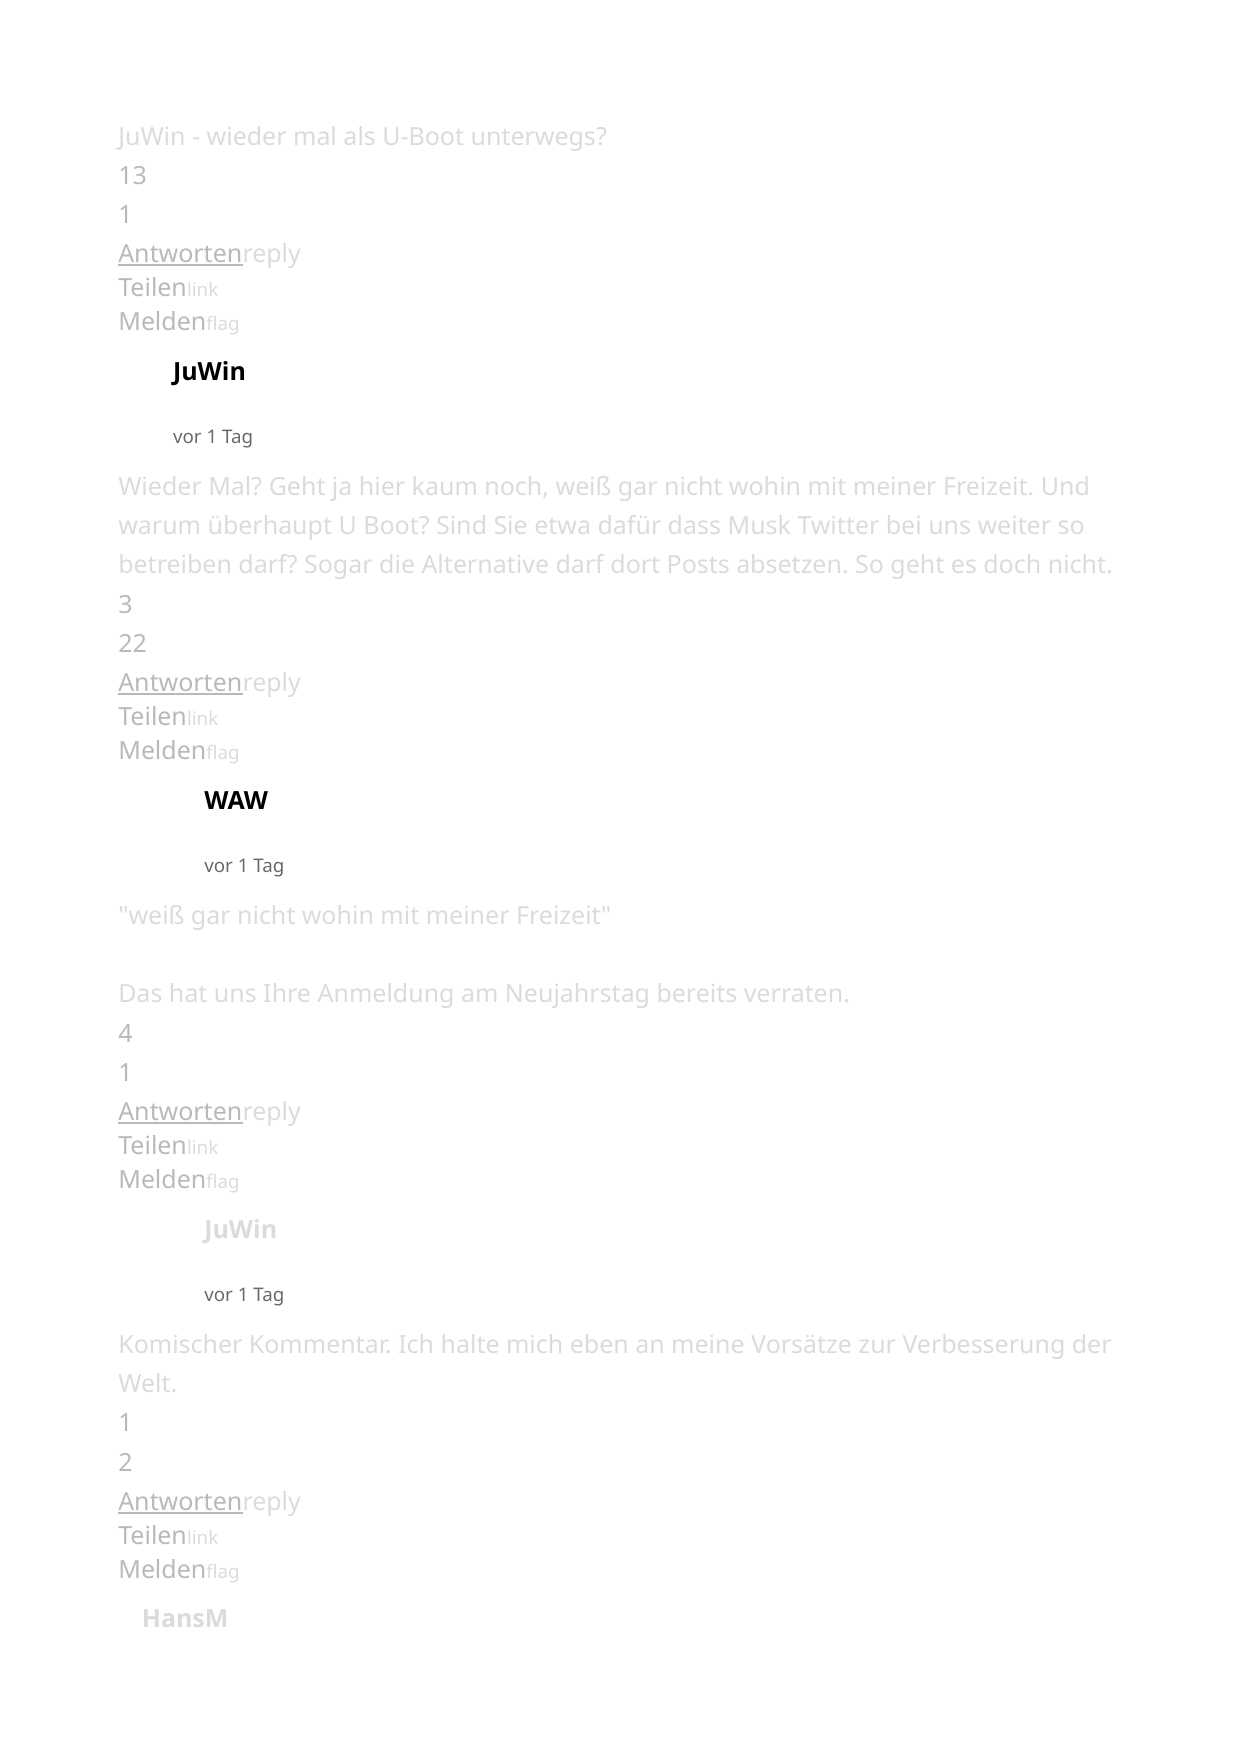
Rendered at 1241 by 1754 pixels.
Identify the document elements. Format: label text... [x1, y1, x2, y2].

text Komischer Kommentar. Ich halte mich eben an meine Vorsätze zur Verbesserung der Welt. [118, 1327, 1122, 1400]
text 1 [118, 1054, 1122, 1088]
text 1 [118, 1405, 1122, 1439]
text vor 1 Tag [204, 1282, 1117, 1307]
text Antwortenreply [118, 236, 1122, 270]
text Teilenlink [118, 270, 1122, 304]
text JuWin [173, 353, 1114, 387]
text Meldenflag [118, 304, 1122, 338]
text 4 [118, 1015, 1122, 1049]
text 1 [118, 196, 1122, 231]
text 2 [118, 1444, 1122, 1478]
text Meldenflag [118, 733, 1122, 767]
text Antwortenreply [118, 1093, 1122, 1128]
text Meldenflag [118, 1162, 1122, 1196]
text vor 1 Tag [173, 424, 1117, 449]
text Teilenlink [118, 699, 1122, 733]
text Antwortenreply [118, 1483, 1122, 1517]
text 22 [118, 625, 1122, 659]
text JuWin [204, 1211, 1114, 1245]
text Antwortenreply [118, 664, 1122, 699]
text "weiß gar nicht wohin mit meiner Freizeit" Das hat uns Ihre Anmeldung am Neujahrstag bereits verraten. [118, 898, 1122, 1010]
text vor 1 Tag [204, 853, 1117, 878]
text 13 [118, 157, 1122, 191]
text Teilenlink [118, 1517, 1122, 1551]
text Teilenlink [118, 1128, 1122, 1162]
text 3 [118, 586, 1122, 620]
text WAW [204, 782, 1114, 816]
text Meldenflag [118, 1551, 1122, 1586]
text JuWin - wieder mal als U-Boot unterwegs? [118, 118, 1122, 152]
text Wieder Mal? Geht ja hier kaum noch, weiß gar nicht wohin mit meiner Freizeit. Und warum überhaupt U Boot? Sind Sie etwa dafür dass Musk Twitter bei uns weiter so betreiben darf? Sogar die Alternative darf dort Posts absetzen. So geht es doch nicht. [118, 469, 1122, 581]
text HansM [142, 1601, 1114, 1635]
